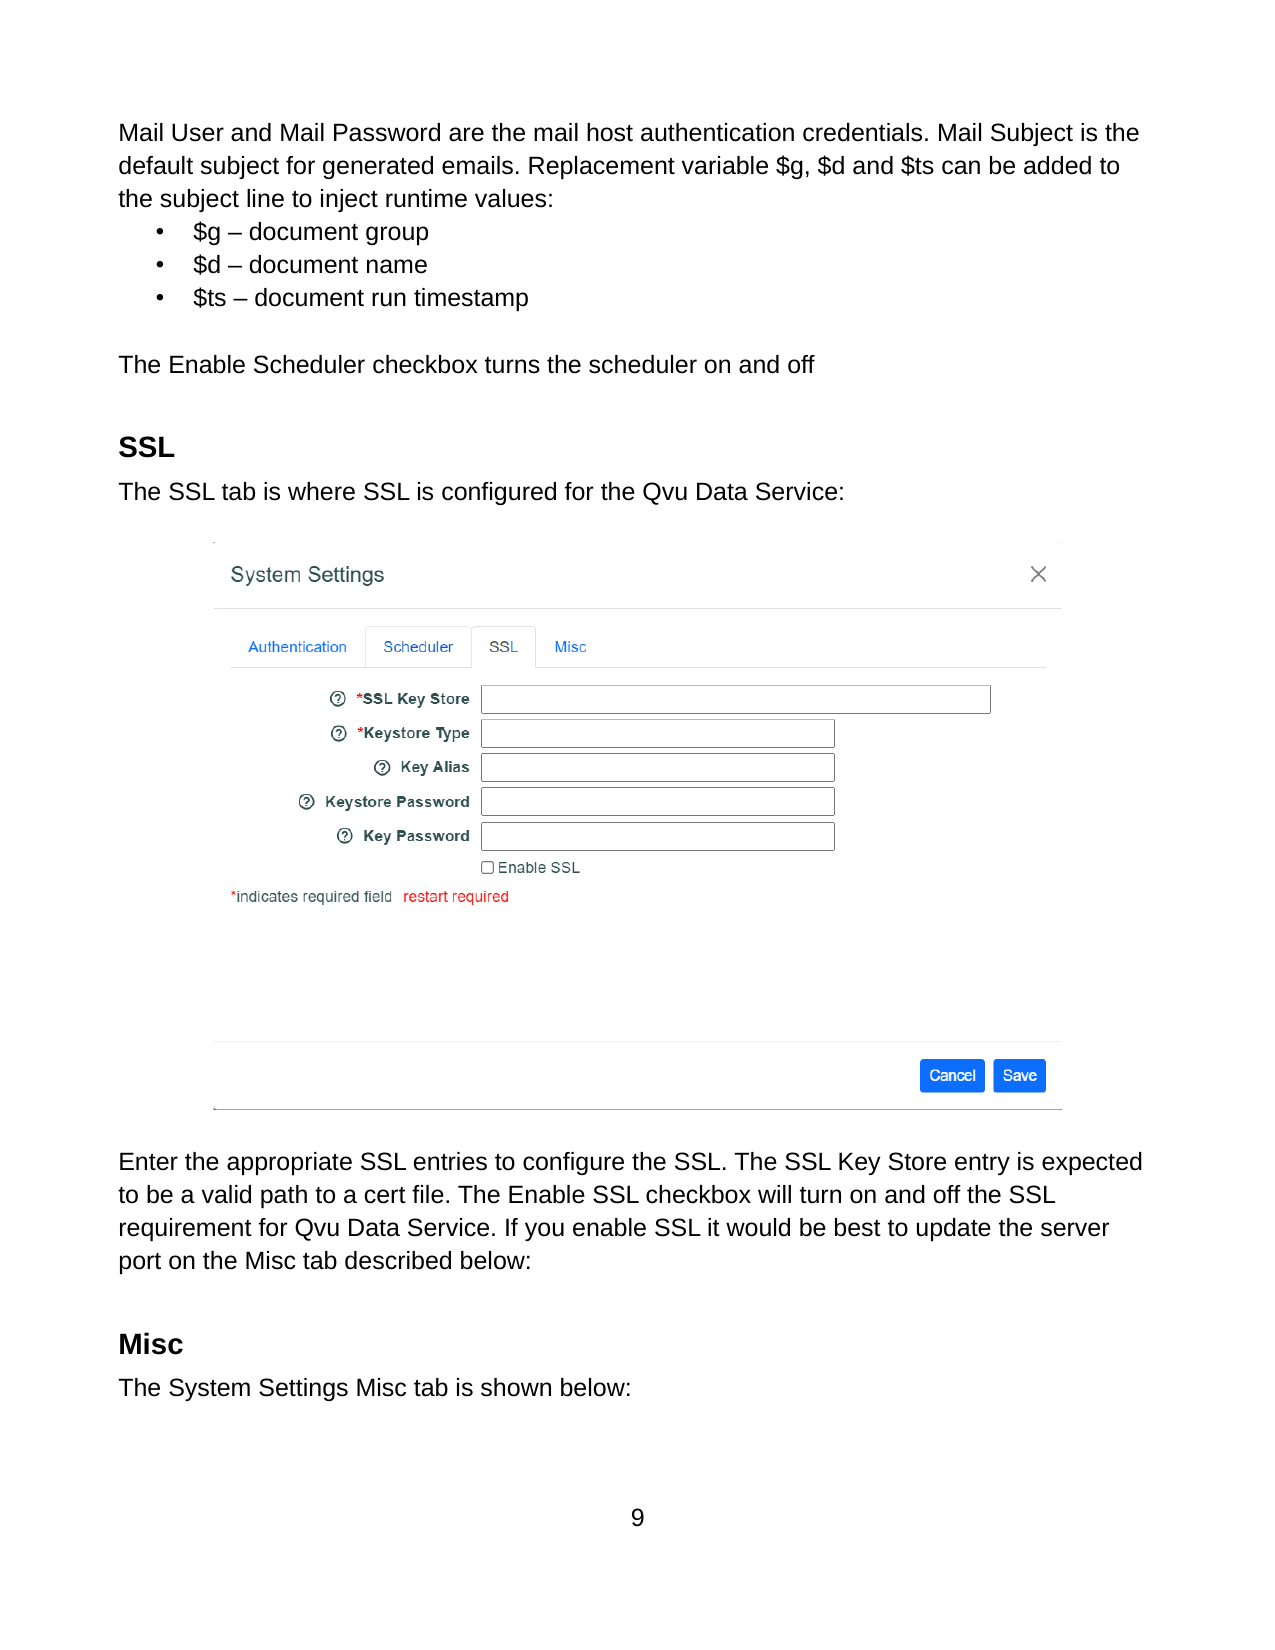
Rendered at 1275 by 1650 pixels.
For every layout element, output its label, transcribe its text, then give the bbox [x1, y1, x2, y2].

list $ts – document run timestamp [156, 283, 1157, 312]
text Mail User and Mail Password are the mail host authentication credentials. Mail Subject is the default subject for generated emails. Replacement variable $g, $d and $ts can be added to the subject line to inject runtime values: [118, 118, 1157, 213]
list $d – document name [156, 250, 1157, 279]
picture [213, 542, 1062, 1110]
text Enter the appropriate SSL entries to configure the SSL. The SSL Key Store entry is expected to be a valid path to a cert file. The Enable SSL checkbox will turn on and off the SSL requirement for Qvu Data Service. If you enable SSL it would be best to update the server port on the Misc tab described below: [118, 1147, 1157, 1275]
subtitle SSL [118, 430, 1157, 464]
text The Enable Scheduler checkbox turns the scheduler on and off [118, 349, 1157, 378]
text The SSL tab is where SSL is configured for the Qvu Data Service: [118, 476, 1157, 505]
list $g – document group [156, 217, 1157, 246]
text The System Settings Misc tab is shown below: [118, 1373, 1157, 1402]
subtitle Misc [118, 1327, 1157, 1361]
